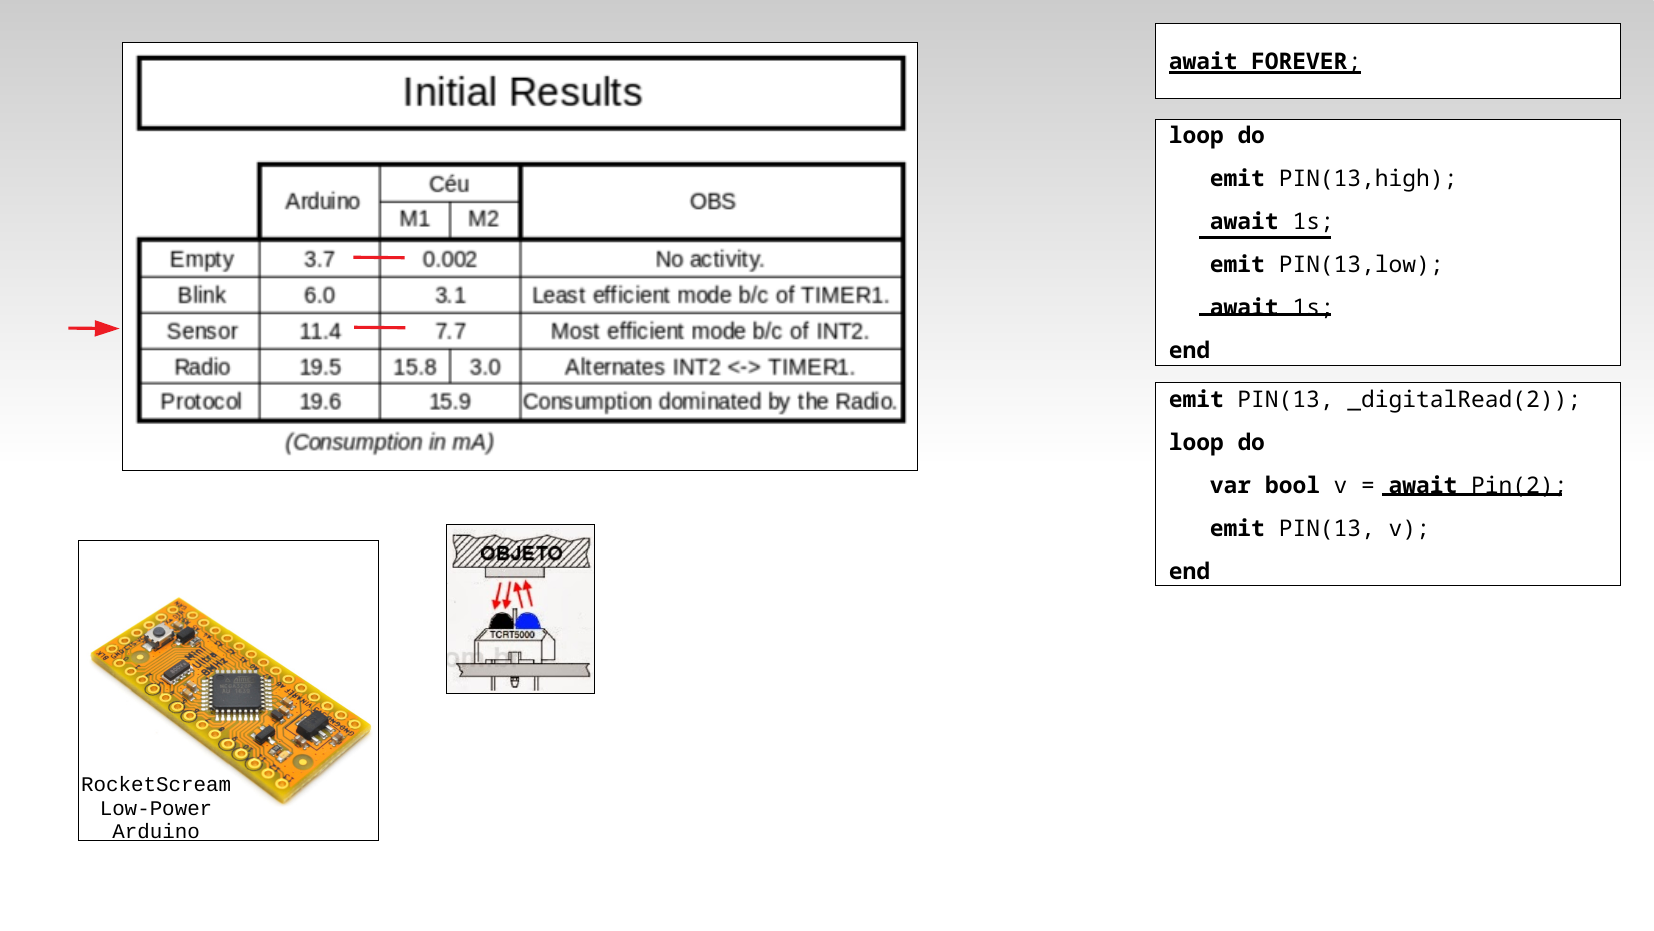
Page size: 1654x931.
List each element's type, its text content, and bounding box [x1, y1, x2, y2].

picture [446, 524, 595, 694]
text_box await FOREVER; [1155, 23, 1621, 99]
text_box emit PIN(13, _digitalRead(2)); loop do var bool v = await Pin(2); emit PIN(13, v); end [1155, 384, 1621, 584]
text_box RocketScream Low-Power Arduino [40, 767, 272, 833]
text_box loop do emit PIN(13,high); await 1s; emit PIN(13,low); await 1s; end [1155, 123, 1621, 362]
picture [78, 540, 379, 841]
picture [122, 42, 918, 471]
